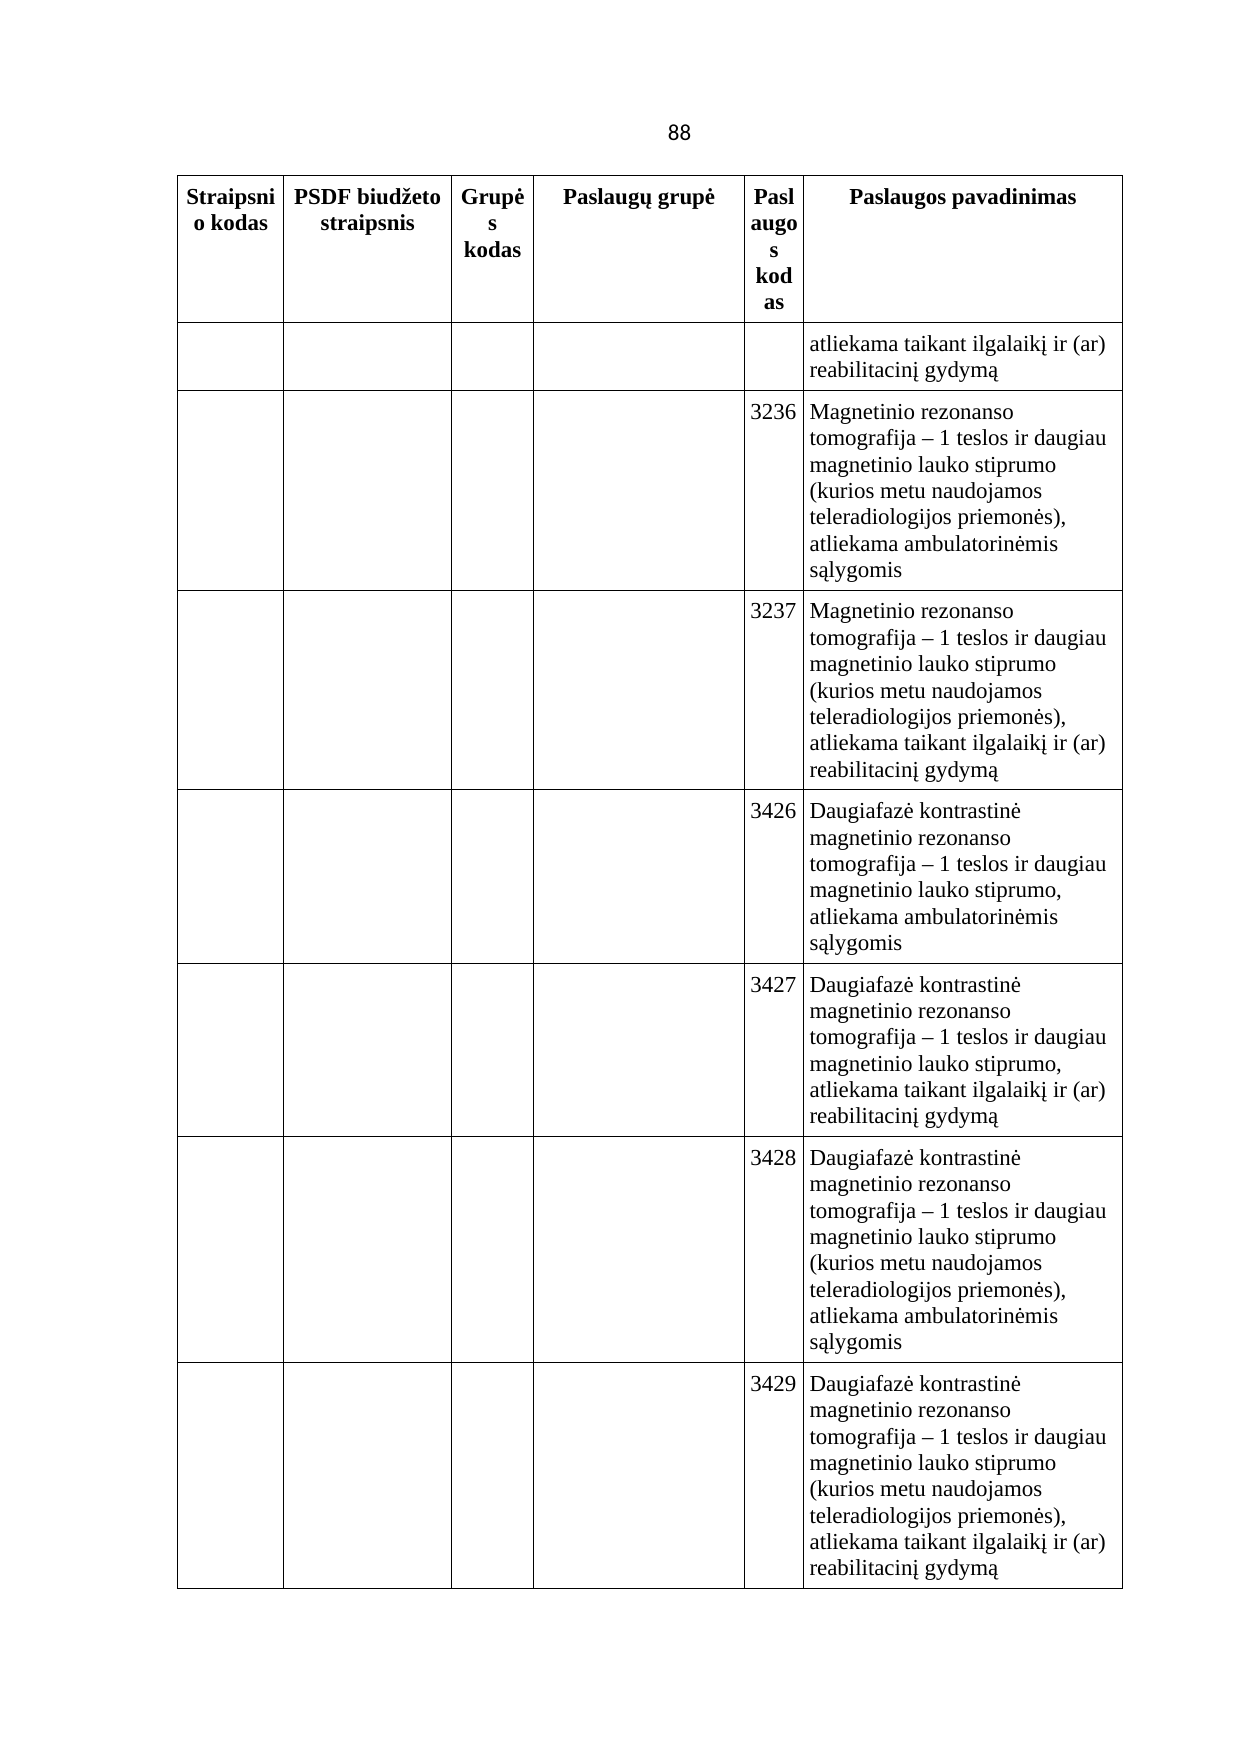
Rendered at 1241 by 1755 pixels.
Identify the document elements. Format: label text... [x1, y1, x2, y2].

table_header PSDF biudžeto straipsnis [284, 176, 451, 322]
table_cell [452, 1363, 533, 1588]
table_cell [452, 790, 533, 962]
table_cell [178, 1363, 283, 1588]
table_cell [534, 323, 744, 390]
table_cell [452, 323, 533, 390]
table_cell atliekama taikant ilgalaikį ir (ar) reabilitacinį gydymą [804, 323, 1122, 390]
table_cell 3427 [745, 964, 803, 1136]
table_header Straipsnio kodas [178, 176, 283, 322]
table_cell [284, 790, 451, 962]
table_cell [284, 591, 451, 789]
table_cell [534, 790, 744, 962]
table_cell [284, 1137, 451, 1362]
table_header Paslaugos kodas [745, 176, 803, 322]
table_header Paslaugos pavadinimas [804, 176, 1122, 322]
table_cell [178, 964, 283, 1136]
table_cell [534, 1137, 744, 1362]
table_cell [284, 964, 451, 1136]
table_cell [452, 964, 533, 1136]
table_cell [452, 391, 533, 589]
table_cell [534, 1363, 744, 1588]
table_cell [178, 790, 283, 962]
table_cell [178, 1137, 283, 1362]
table_cell [534, 591, 744, 789]
table_cell [178, 591, 283, 789]
table_cell Daugiafazė kontrastinė magnetinio rezonanso tomografija – 1 teslos ir daugiau magnetinio lauko stiprumo, atliekama ambulatorinėmis sąlygomis [804, 790, 1122, 962]
table_header Grupės kodas [452, 176, 533, 322]
table_cell Magnetinio rezonanso tomografija – 1 teslos ir daugiau magnetinio lauko stiprumo (kurios metu naudojamos teleradiologijos priemonės), atliekama taikant ilgalaikį ir (ar) reabilitacinį gydymą [804, 591, 1122, 789]
table_cell Daugiafazė kontrastinė magnetinio rezonanso tomografija – 1 teslos ir daugiau magnetinio lauko stiprumo (kurios metu naudojamos teleradiologijos priemonės), atliekama ambulatorinėmis sąlygomis [804, 1137, 1122, 1362]
table_header Paslaugų grupė [534, 176, 744, 322]
table_cell 3429 [745, 1363, 803, 1588]
table_cell [284, 323, 451, 390]
table_cell Daugiafazė kontrastinė magnetinio rezonanso tomografija – 1 teslos ir daugiau magnetinio lauko stiprumo (kurios metu naudojamos teleradiologijos priemonės), atliekama taikant ilgalaikį ir (ar) reabilitacinį gydymą [804, 1363, 1122, 1588]
table_cell [745, 323, 803, 390]
table_cell 3237 [745, 591, 803, 789]
table_cell [452, 1137, 533, 1362]
table_cell 3426 [745, 790, 803, 962]
table_cell Magnetinio rezonanso tomografija – 1 teslos ir daugiau magnetinio lauko stiprumo (kurios metu naudojamos teleradiologijos priemonės), atliekama ambulatorinėmis sąlygomis [804, 391, 1122, 589]
table_cell 3236 [745, 391, 803, 589]
table_cell [178, 391, 283, 589]
table_cell [284, 1363, 451, 1588]
table_cell Daugiafazė kontrastinė magnetinio rezonanso tomografija – 1 teslos ir daugiau magnetinio lauko stiprumo, atliekama taikant ilgalaikį ir (ar) reabilitacinį gydymą [804, 964, 1122, 1136]
table_cell [178, 323, 283, 390]
table_cell [452, 591, 533, 789]
table_cell [534, 964, 744, 1136]
table_cell [534, 391, 744, 589]
table_cell [284, 391, 451, 589]
table_cell 3428 [745, 1137, 803, 1362]
